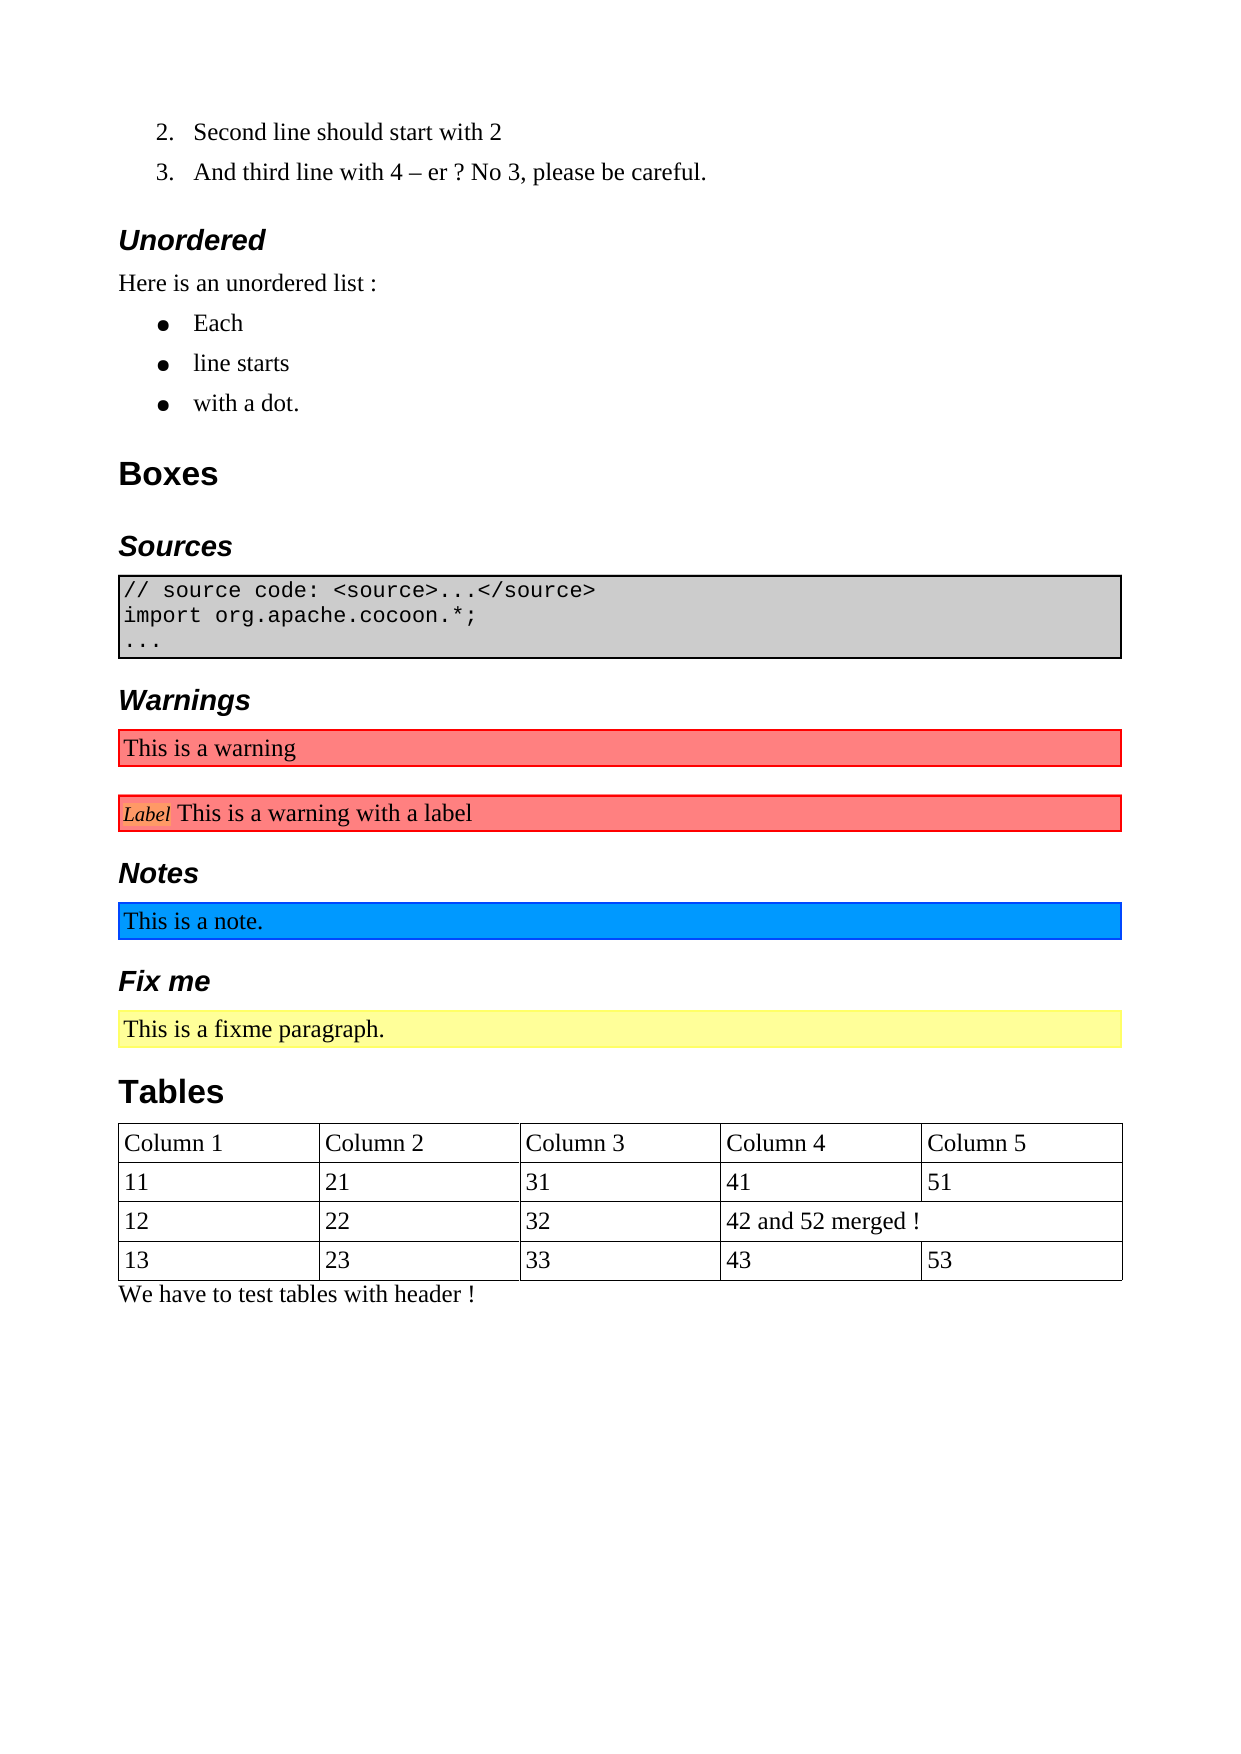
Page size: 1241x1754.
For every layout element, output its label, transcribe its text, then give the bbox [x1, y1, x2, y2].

table_cell 51 [922, 1163, 1122, 1201]
table_cell 43 [721, 1242, 921, 1280]
table_cell 12 [119, 1202, 319, 1241]
text This is a note. [120, 904, 1120, 938]
list line starts [156, 349, 1122, 377]
table_header Column 4 [721, 1124, 921, 1162]
text We have to test tables with header ! [118, 1281, 1122, 1308]
subtitle Sources [118, 529, 1122, 562]
list Each [156, 309, 1122, 337]
text Here is an unordered list : [118, 269, 1122, 296]
text This is a warning [120, 731, 1120, 765]
text This is a fixme paragraph. [120, 1012, 1120, 1046]
table_cell 32 [521, 1202, 720, 1241]
list And third line with 4 – er ? No 3, please be careful. [156, 158, 1122, 186]
table_cell 41 [721, 1163, 921, 1201]
list with a dot. [156, 389, 1122, 417]
table_cell 42 and 52 merged ! [721, 1202, 1122, 1241]
text Label This is a warning with a label [120, 797, 1120, 830]
subtitle Unordered [118, 223, 1122, 256]
table_cell 53 [922, 1242, 1122, 1280]
table_cell 31 [521, 1163, 720, 1201]
table_cell 11 [119, 1163, 319, 1201]
subtitle Warnings [118, 684, 1122, 717]
text // source code: <source>...</source> import org.apache.cocoon.*; ... [120, 577, 1120, 657]
table_cell 33 [521, 1242, 720, 1280]
list Second line should start with 2 [156, 118, 1122, 146]
subtitle Tables [118, 1073, 1122, 1110]
table_cell 21 [320, 1163, 519, 1201]
table_header Column 1 [119, 1124, 319, 1162]
table_header Column 5 [922, 1124, 1122, 1162]
table_cell 23 [320, 1242, 519, 1280]
table_header Column 2 [320, 1124, 519, 1162]
table_header Column 3 [521, 1124, 720, 1162]
table_cell 13 [119, 1242, 319, 1280]
subtitle Notes [118, 857, 1122, 890]
table_cell 22 [320, 1202, 519, 1241]
subtitle Boxes [118, 454, 1122, 492]
subtitle Fix me [118, 965, 1122, 998]
